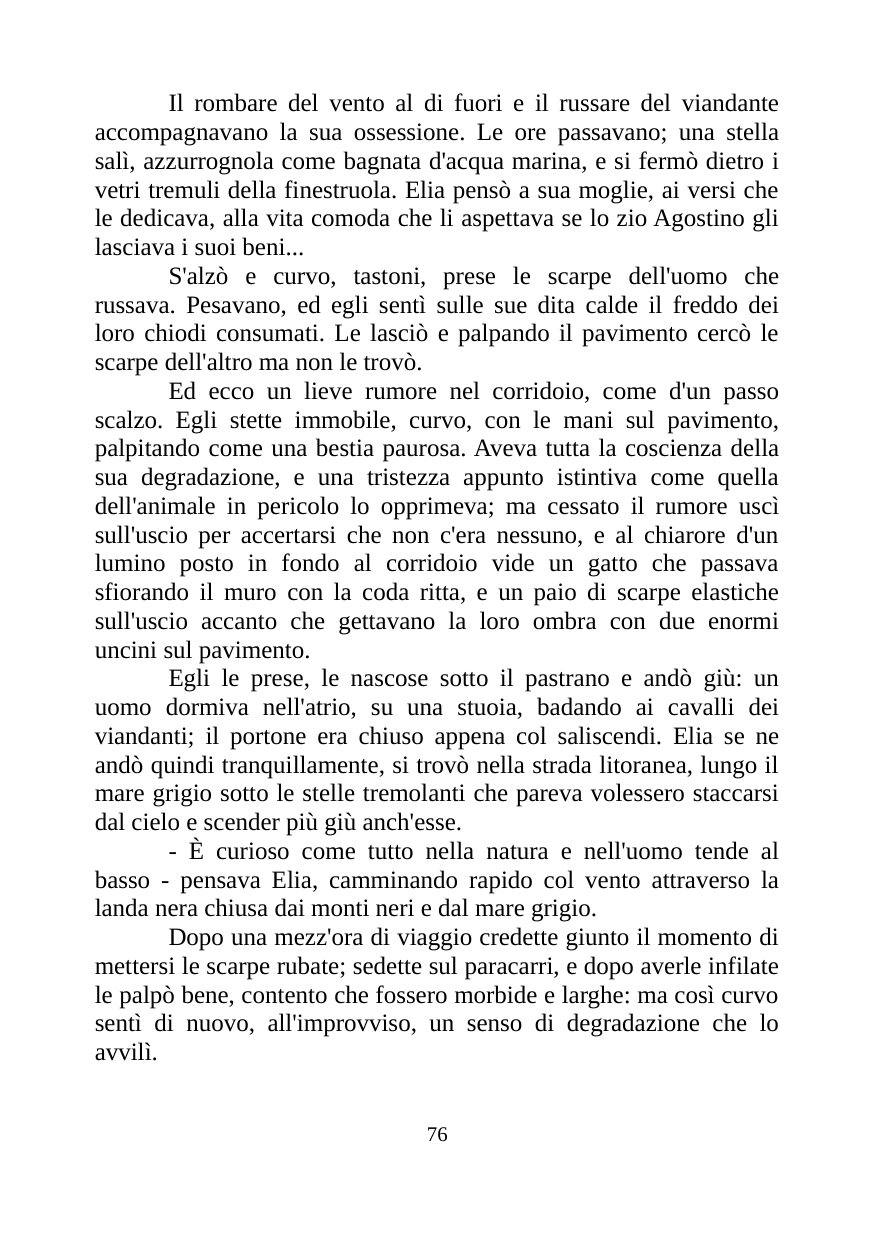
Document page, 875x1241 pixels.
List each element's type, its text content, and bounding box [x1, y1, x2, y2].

text Egli le prese, le nascose sotto il pastrano e andò giù: un uomo dormiva nell'atrio, su una stuoia, badando ai cavalli dei viandanti; il portone era chiuso appena col saliscendi. Elia se ne andò quindi tranquillamente, si trovò nella strada litoranea, lungo il mare grigio sotto le stelle tremolanti che pareva volessero staccarsi dal cielo e scender più giù anch'esse. [94, 663, 779, 836]
text Ed ecco un lieve rumore nel corridoio, come d'un passo scalzo. Egli stette immobile, curvo, con le mani sul pavimento, palpitando come una bestia paurosa. Aveva tutta la coscienza della sua degradazione, e una tristezza appunto istintiva come quella dell'animale in pericolo lo opprimeva; ma cessato il rumore uscì sull'uscio per accertarsi che non c'era nessuno, e al chiarore d'un lumino posto in fondo al corridoio vide un gatto che passava sfiorando il muro con la coda ritta, e un paio di scarpe elastiche sull'uscio accanto che gettavano la loro ombra con due enormi uncini sul pavimento. [94, 376, 779, 663]
text Il rombare del vento al di fuori e il russare del viandante accompagnavano la sua ossessione. Le ore passavano; una stella salì, azzurrognola come bagnata d'acqua marina, e si fermò dietro i vetri tremuli della finestruola. Elia pensò a sua moglie, ai versi che le dedicava, alla vita comoda che li aspettava se lo zio Agostino gli lasciava i suoi beni... [94, 88, 779, 261]
text Dopo una mezz'ora di viaggio credette giunto il momento di mettersi le scarpe rubate; sedette sul paracarri, e dopo averle infilate le palpò bene, contento che fossero morbide e larghe: ma così curvo sentì di nuovo, all'improvviso, un senso di degradazione che lo avvilì. [94, 922, 779, 1066]
text - È curioso come tutto nella natura e nell'uomo tende al basso - pensava Elia, camminando rapido col vento attraverso la landa nera chiusa dai monti neri e dal mare grigio. [94, 836, 779, 922]
text S'alzò e curvo, tastoni, prese le scarpe dell'uomo che russava. Pesavano, ed egli sentì sulle sue dita calde il freddo dei loro chiodi consumati. Le lasciò e palpando il pavimento cercò le scarpe dell'altro ma non le trovò. [94, 261, 779, 376]
